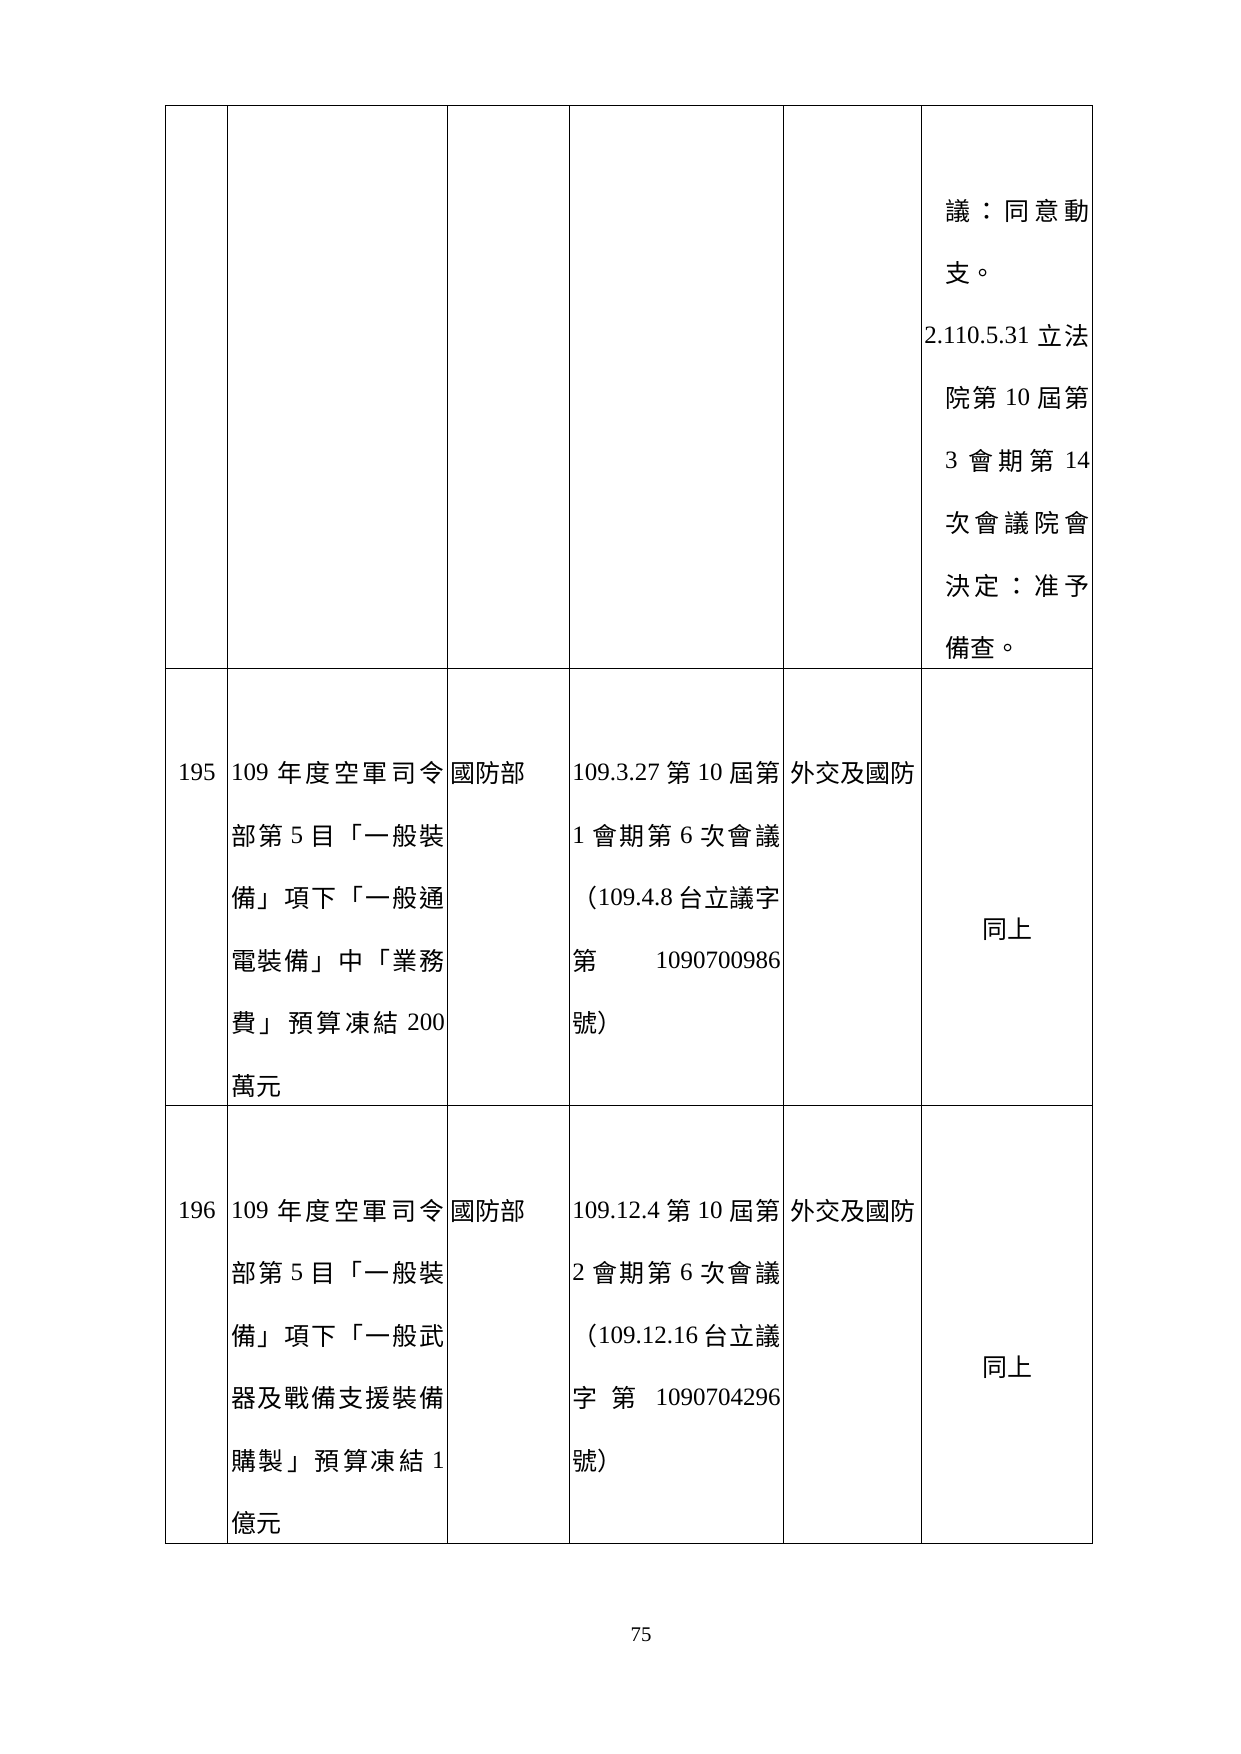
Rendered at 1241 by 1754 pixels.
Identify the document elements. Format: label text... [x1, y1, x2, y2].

table_cell 國防部 [448, 1106, 569, 1543]
table_cell 同上 [922, 669, 1092, 1105]
table_cell 國防部 [448, 669, 569, 1105]
table_cell [784, 106, 921, 668]
table_cell [166, 106, 227, 668]
table_cell [448, 106, 569, 668]
table_cell 同上 [922, 1106, 1092, 1543]
table_cell 109年度空軍司令部第5目「一般裝備」項下「一般武器及戰備支援裝備購製」預算凍結1億元 [228, 1106, 447, 1543]
table_cell [570, 106, 783, 668]
table_cell 議：同意動支。 2.110.5.31立法院第10屆第3會期第14次會議院會決定：准予備查。 [922, 106, 1092, 668]
table_cell 109.3.27第10屆第1會期第6次會議（109.4.8台立議字第1090700986號） [570, 669, 783, 1105]
table_cell [166, 1106, 227, 1543]
table_cell 109年度空軍司令部第5目「一般裝備」項下「一般通電裝備」中「業務費」預算凍結200萬元 [228, 669, 447, 1105]
table_cell [228, 106, 447, 668]
table_cell [166, 669, 227, 1105]
table_cell 外交及國防 [784, 669, 921, 1105]
table_cell 外交及國防 [784, 1106, 921, 1543]
table_cell 109.12.4第10屆第2會期第6次會議（109.12.16台立議字第1090704296號） [570, 1106, 783, 1543]
